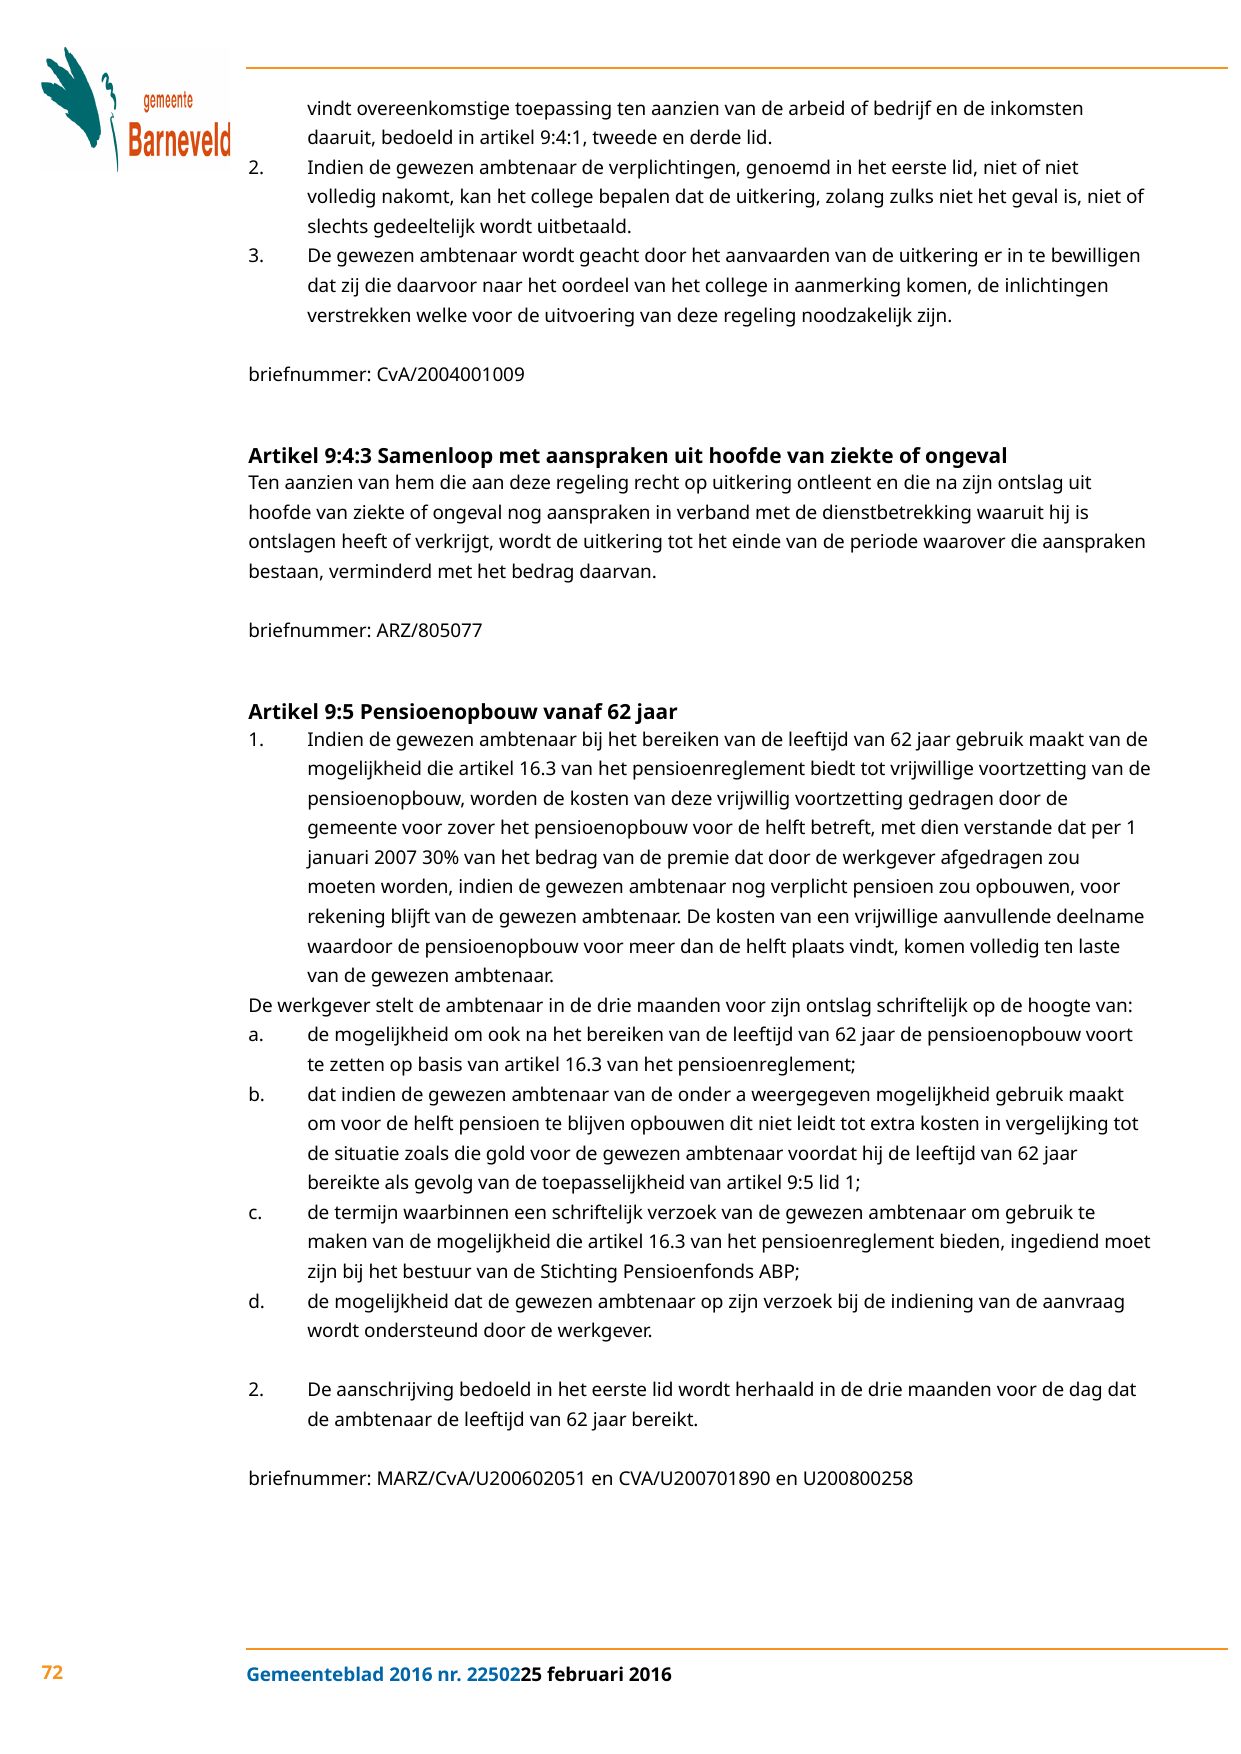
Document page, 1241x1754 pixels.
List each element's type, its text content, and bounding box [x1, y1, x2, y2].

text briefnummer: ARZ/805077 [248, 617, 1152, 643]
list Indien de gewezen ambtenaar bij het bereiken van de leeftijd van 62 jaar gebruik maakt van de mogelijkheid die artikel 16.3 van het pensioenreglement biedt tot vrijwillige voortzetting van de pensioenopbouw, worden de kosten van deze vrijwillig voortzetting gedragen door de gemeente voor zover het pensioenopbouw voor de helft betreft, met dien verstande dat per 1 januari 2007 30% van het bedrag van de premie dat door de werkgever afgedragen zou moeten worden, indien de gewezen ambtenaar nog verplicht pensioen zou opbouwen, voor rekening blijft van de gewezen ambtenaar. De kosten van een vrijwillige aanvullende deelname waardoor de pensioenopbouw voor meer dan de helft plaats vindt, komen volledig ten laste van de gewezen ambtenaar. [248, 726, 1152, 988]
text briefnummer: MARZ/CvA/U200602051 en CVA/U200701890 en U200800258 [248, 1465, 1152, 1491]
list De gewezen ambtenaar wordt geacht door het aanvaarden van de uitkering er in te bewilligen dat zij die daarvoor naar het oordeel van het college in aanmerking komen, de inlichtingen verstrekken welke voor de uitvoering van deze regeling noodzakelijk zijn. [248, 243, 1152, 328]
list de termijn waarbinnen een schriftelijk verzoek van de gewezen ambtenaar om gebruik te maken van de mogelijkheid die artikel 16.3 van het pensioenreglement bieden, ingediend moet zijn bij het bestuur van de Stichting Pensioenfonds ABP; [248, 1199, 1152, 1284]
picture [41, 47, 231, 172]
list vindt overeenkomstige toepassing ten aanzien van de arbeid of bedrijf en de inkomsten daaruit, bedoeld in artikel 9:4:1, tweede en derde lid. [248, 95, 1152, 150]
text De werkgever stelt de ambtenaar in de drie maanden voor zijn ontslag schriftelijk op de hoogte van: [248, 992, 1152, 1018]
list de mogelijkheid dat de gewezen ambtenaar op zijn verzoek bij de indiening van de aanvraag wordt ondersteund door de werkgever. [248, 1288, 1152, 1343]
text Artikel 9:5 Pensioenopbouw vanaf 62 jaar [248, 697, 1152, 726]
list de mogelijkheid om ook na het bereiken van de leeftijd van 62 jaar de pensioenopbouw voort te zetten op basis van artikel 16.3 van het pensioenreglement; [248, 1022, 1152, 1077]
list Indien de gewezen ambtenaar de verplichtingen, genoemd in het eerste lid, niet of niet volledig nakomt, kan het college bepalen dat de uitkering, zolang zulks niet het geval is, niet of slechts gedeeltelijk wordt uitbetaald. [248, 154, 1152, 239]
text Ten aanzien van hem die aan deze regeling recht op uitkering ontleent en die na zijn ontslag uit hoofde van ziekte of ongeval nog aanspraken in verband met de dienstbetrekking waaruit hij is ontslagen heeft of verkrijgt, wordt de uitkering tot het einde van de periode waarover die aanspraken bestaan, verminderd met het bedrag daarvan. [248, 469, 1152, 584]
list De aanschrijving bedoeld in het eerste lid wordt herhaald in de drie maanden voor de dag dat de ambtenaar de leeftijd van 62 jaar bereikt. [248, 1377, 1152, 1432]
list dat indien de gewezen ambtenaar van de onder a weergegeven mogelijkheid gebruik maakt om voor de helft pensioen te blijven opbouwen dit niet leidt tot extra kosten in vergelijking tot de situatie zoals die gold voor de gewezen ambtenaar voordat hij de leeftijd van 62 jaar bereikte als gevolg van de toepasselijkheid van artikel 9:5 lid 1; [248, 1081, 1152, 1195]
text briefnummer: CvA/2004001009 [248, 361, 1152, 387]
text Artikel 9:4:3 Samenloop met aanspraken uit hoofde van ziekte of ongeval [248, 441, 1152, 469]
